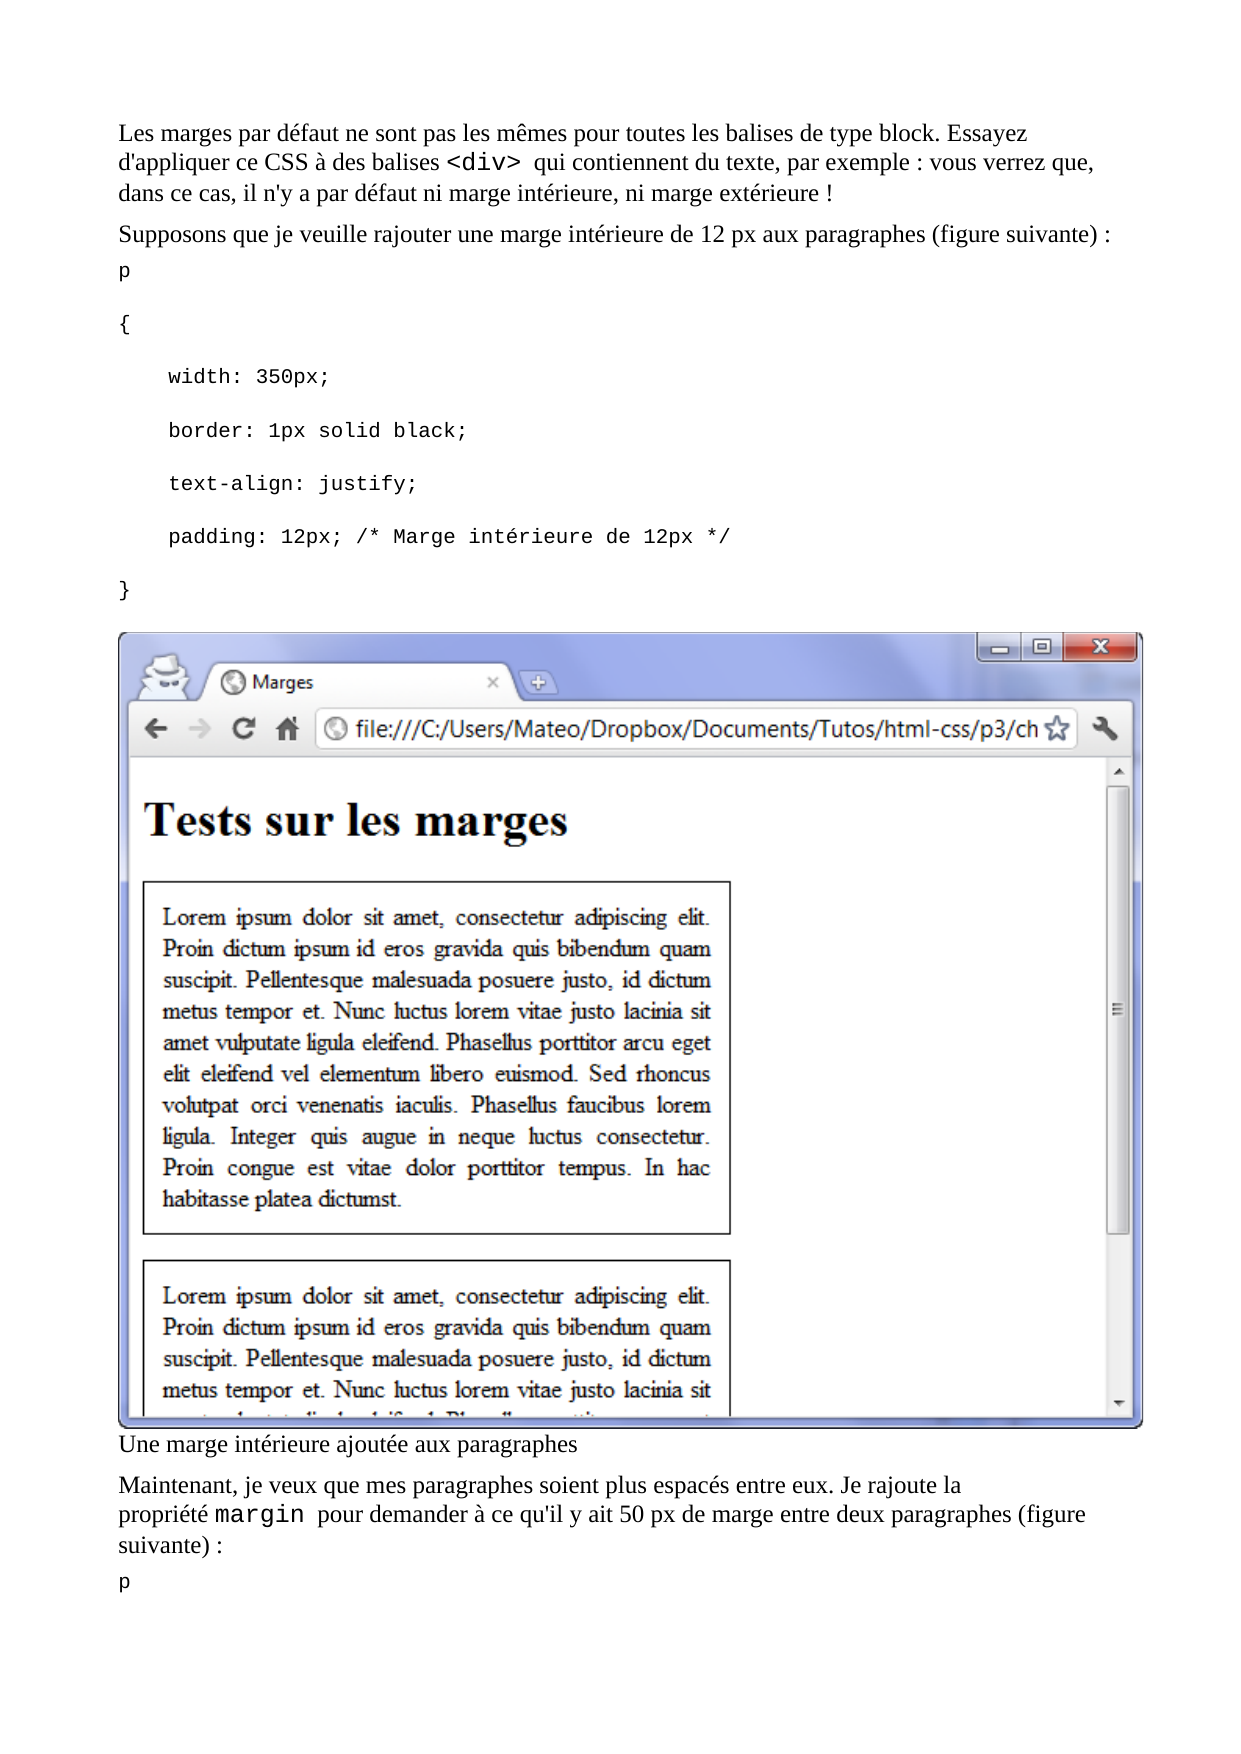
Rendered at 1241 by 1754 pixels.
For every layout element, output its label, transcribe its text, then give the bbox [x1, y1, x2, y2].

text Supposons que je veuille rajouter une marge intérieure de 12 px aux paragraphes (figure suivante) : [118, 219, 1122, 248]
text p [118, 1571, 1122, 1595]
text width: 350px; [118, 366, 1122, 390]
text p [118, 260, 1122, 284]
text text-align: justify; [118, 473, 1122, 496]
picture [118, 632, 1144, 1429]
text border: 1px solid black; [118, 419, 1122, 443]
text Maintenant, je veux que mes paragraphes soient plus espacés entre eux. Je rajoute la propriété margin pour demander à ce qu'il y ait 50 px de marge entre deux paragraphes (figure suivante) : [118, 1470, 1122, 1558]
text Les marges par défaut ne sont pas les mêmes pour toutes les balises de type block. Essayez d'appliquer ce CSS à des balises <div> qui contiennent du texte, par exemple : vous verrez que, dans ce cas, il n'y a par défaut ni marge intérieure, ni marge extérieure ! [118, 118, 1122, 206]
text } [118, 579, 1122, 603]
text padding: 12px; /* Marge intérieure de 12px */ [118, 526, 1122, 549]
text { [118, 313, 1122, 337]
text Une marge intérieure ajoutée aux paragraphes [118, 1429, 1122, 1458]
